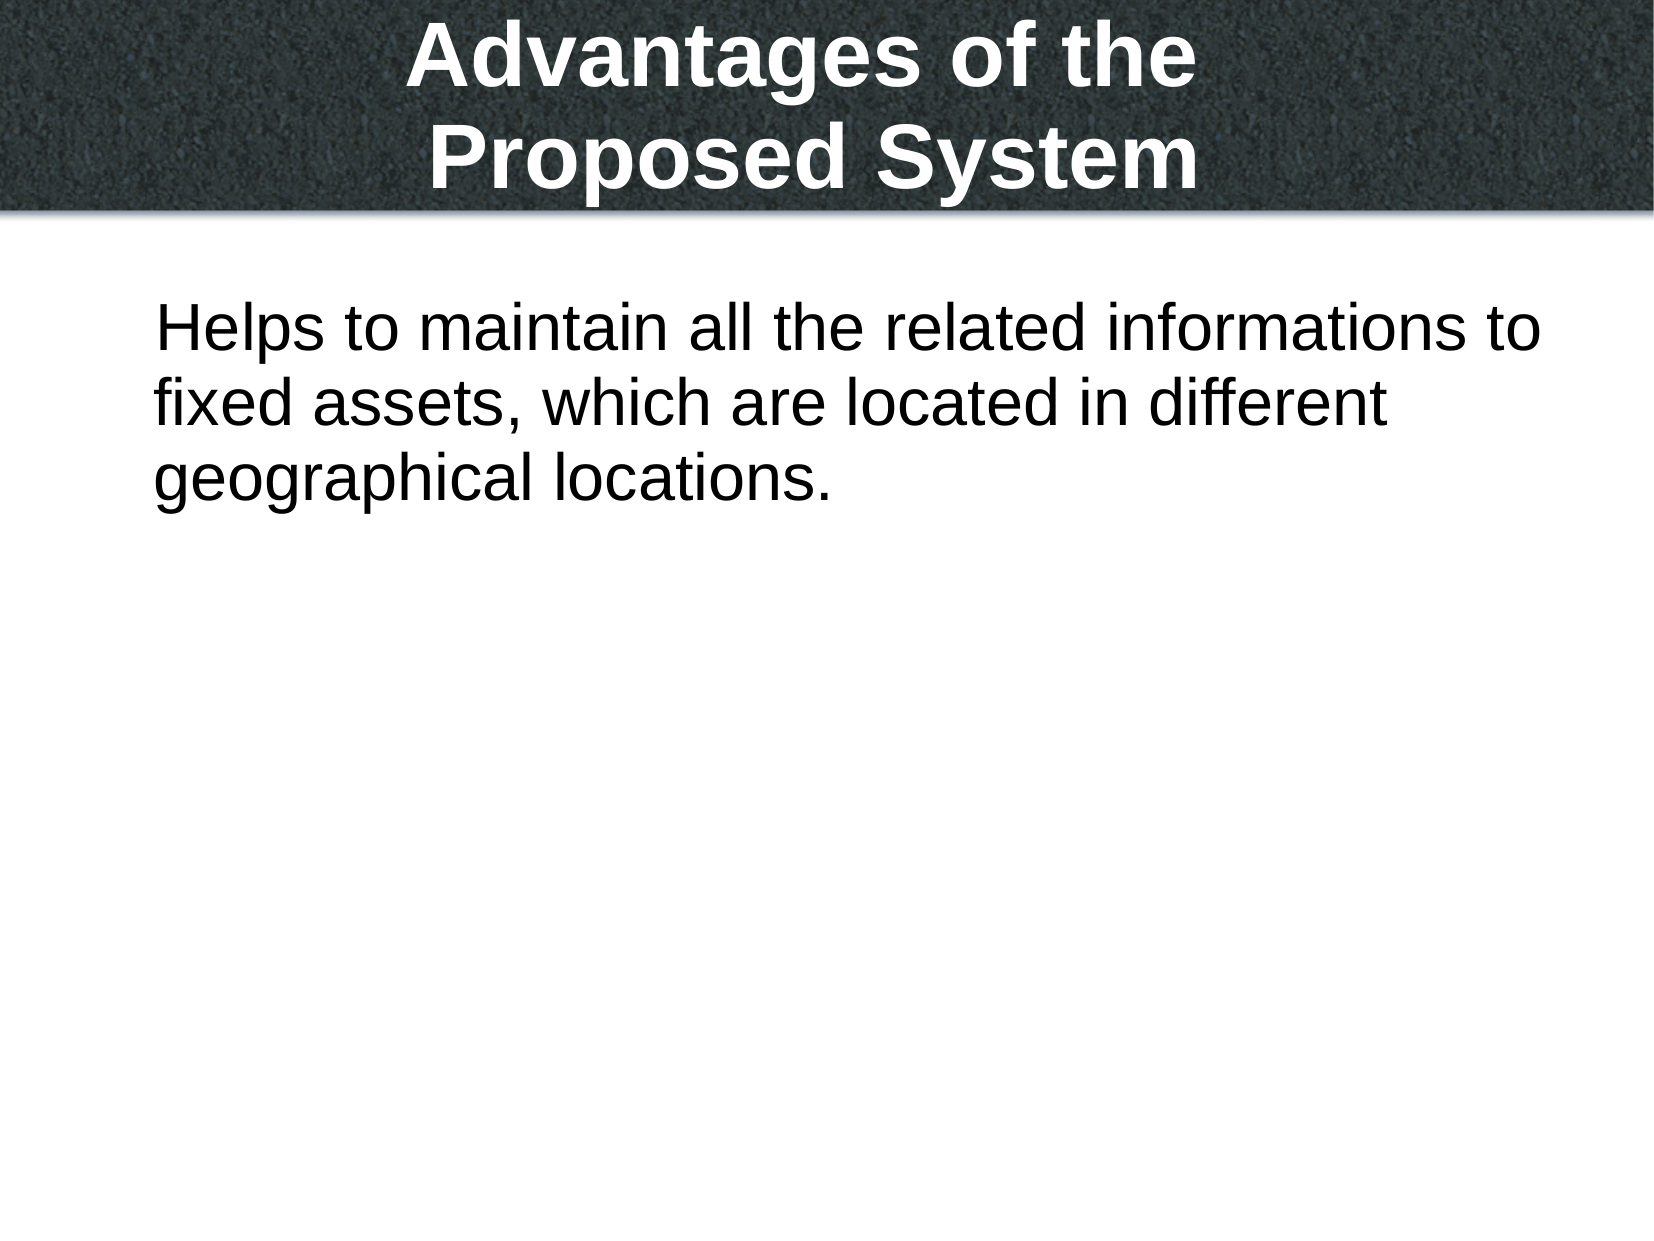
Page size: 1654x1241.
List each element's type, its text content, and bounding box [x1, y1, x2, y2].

list Helps to maintain all the related informations to fixed assets, which are located in different geographical locations. [82, 290, 1571, 1094]
title Advantages of the Proposed System [59, 3, 1571, 209]
picture [0, 0, 1654, 1241]
